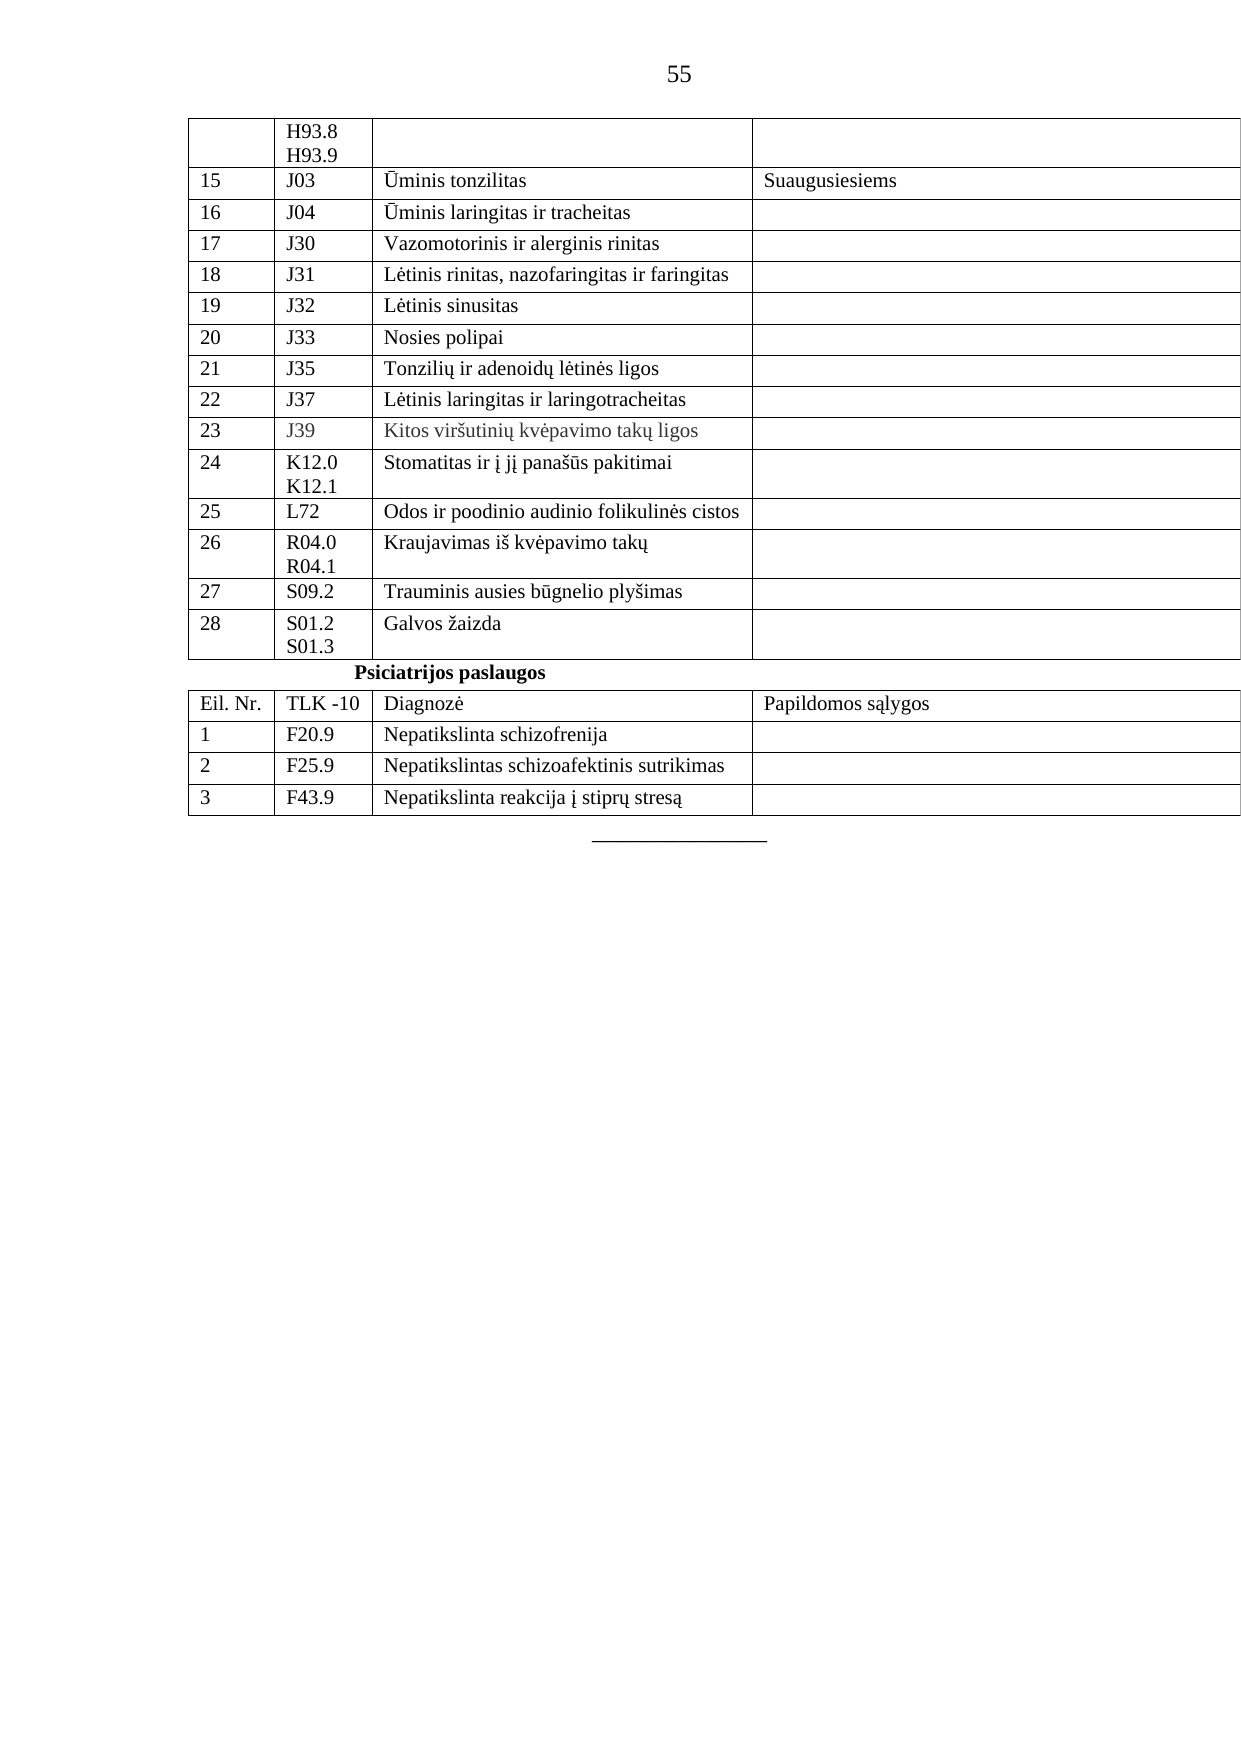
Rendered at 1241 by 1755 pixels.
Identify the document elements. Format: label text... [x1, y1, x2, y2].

table_cell [753, 610, 1240, 658]
table_cell F25.9 [275, 753, 372, 783]
table_cell Suaugusiesiems [753, 168, 1240, 198]
table_cell Kraujavimas iš kvėpavimo takų [373, 530, 752, 578]
table_cell Lėtinis laringitas ir laringotracheitas [373, 387, 752, 417]
table_cell J04 [275, 200, 372, 230]
table_cell J30 [275, 231, 372, 261]
table_cell [753, 356, 1240, 386]
table_cell [753, 119, 1240, 167]
table_cell 21 [189, 356, 274, 386]
table_cell Eil. Nr. [189, 691, 274, 721]
table_cell H93.8 H93.9 [275, 119, 372, 167]
table_cell Galvos žaizda [373, 610, 752, 658]
table_cell [753, 753, 1240, 783]
table_cell J35 [275, 356, 372, 386]
table_cell J32 [275, 293, 372, 323]
table_cell [753, 499, 1240, 529]
table_cell Nepatikslinta reakcija į stiprų stresą [373, 785, 752, 815]
table_cell TLK -10 [275, 691, 372, 721]
table_cell R04.0 R04.1 [275, 530, 372, 578]
table_cell [753, 418, 1240, 448]
table_cell 19 [189, 293, 274, 323]
table_cell 28 [189, 610, 274, 658]
table_cell F20.9 [275, 722, 372, 752]
table_cell 2 [189, 753, 274, 783]
table_cell [753, 785, 1240, 815]
table_cell Stomatitas ir į jį panašūs pakitimai [373, 450, 752, 498]
table_cell Nepatikslintas schizoafektinis sutrikimas [373, 753, 752, 783]
table_cell 22 [189, 387, 274, 417]
table_cell Nepatikslinta schizofrenija [373, 722, 752, 752]
table_cell [753, 325, 1240, 355]
table_cell [753, 450, 1240, 498]
table_cell [753, 722, 1240, 752]
table_cell Ūminis tonzilitas [373, 168, 752, 198]
table_cell [753, 231, 1240, 261]
table_cell Lėtinis sinusitas [373, 293, 752, 323]
table_cell 25 [189, 499, 274, 529]
table_cell [373, 119, 752, 167]
table_cell [753, 262, 1240, 292]
table_cell [753, 579, 1240, 609]
table_cell Diagnozė [373, 691, 752, 721]
table_cell [753, 387, 1240, 417]
text ______________ [177, 816, 1181, 844]
table_cell [753, 200, 1240, 230]
table_cell J31 [275, 262, 372, 292]
table_cell 27 [189, 579, 274, 609]
table_cell 16 [189, 200, 274, 230]
table_cell Vazomotorinis ir alerginis rinitas [373, 231, 752, 261]
table_cell 3 [189, 785, 274, 815]
table_cell 23 [189, 418, 274, 448]
table_cell [189, 119, 274, 167]
table_cell Ūminis laringitas ir tracheitas [373, 200, 752, 230]
table_cell Papildomos sąlygos [753, 691, 1240, 721]
table_cell Tonzilių ir adenoidų lėtinės ligos [373, 356, 752, 386]
table_cell 24 [189, 450, 274, 498]
table_cell 1 [189, 722, 274, 752]
table_cell L72 [275, 499, 372, 529]
table_cell Odos ir poodinio audinio folikulinės cistos [373, 499, 752, 529]
table_cell [753, 293, 1240, 323]
table_cell J33 [275, 325, 372, 355]
table_cell Psiciatrijos paslaugos [189, 660, 1240, 690]
table_cell Nosies polipai [373, 325, 752, 355]
table_cell [753, 530, 1240, 578]
table_cell 18 [189, 262, 274, 292]
table_cell F43.9 [275, 785, 372, 815]
table_cell Lėtinis rinitas, nazofaringitas ir faringitas [373, 262, 752, 292]
table_cell 26 [189, 530, 274, 578]
table_cell S01.2 S01.3 [275, 610, 372, 658]
table_cell J03 [275, 168, 372, 198]
table_cell Kitos viršutinių kvėpavimo takų ligos [373, 418, 752, 448]
table_cell J39 [275, 418, 372, 448]
table_cell 15 [189, 168, 274, 198]
table_cell 20 [189, 325, 274, 355]
table_cell 17 [189, 231, 274, 261]
table_cell K12.0 K12.1 [275, 450, 372, 498]
table_cell S09.2 [275, 579, 372, 609]
table_cell J37 [275, 387, 372, 417]
table_cell Trauminis ausies būgnelio plyšimas [373, 579, 752, 609]
